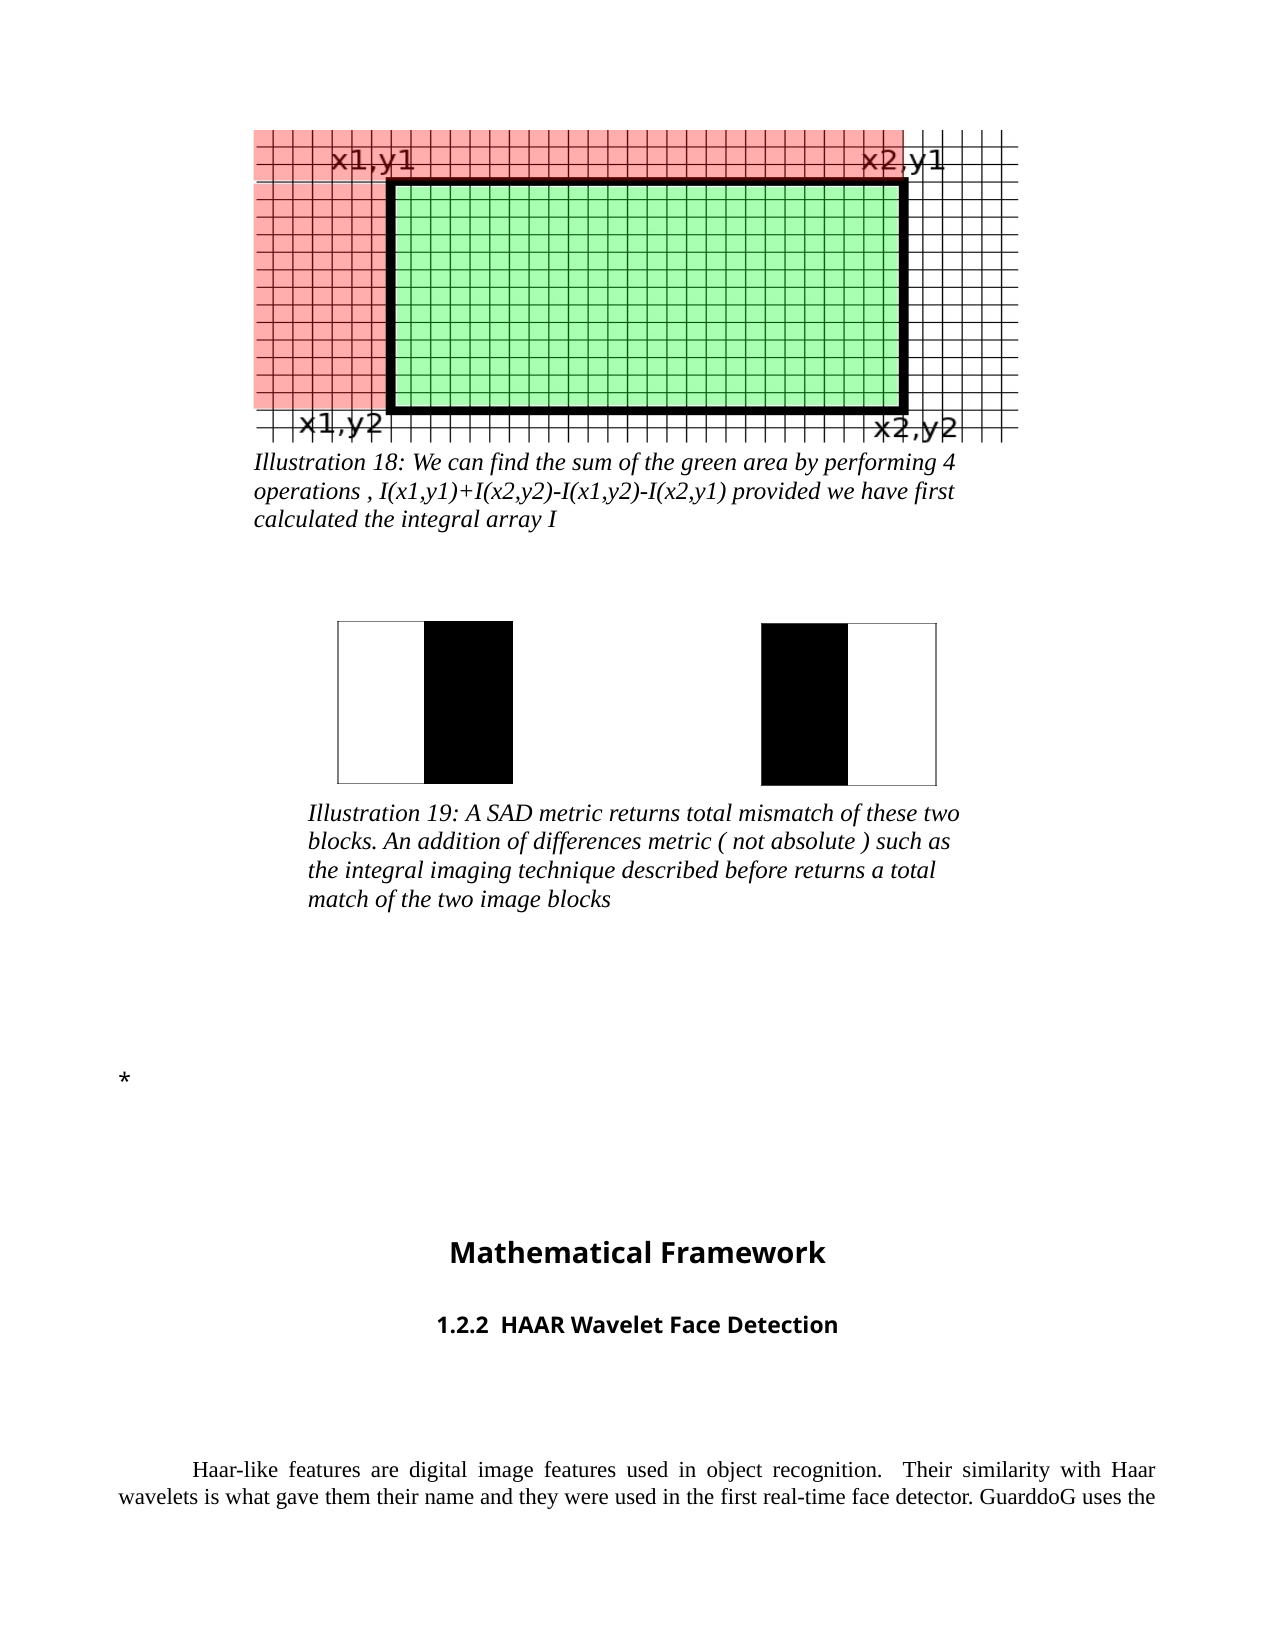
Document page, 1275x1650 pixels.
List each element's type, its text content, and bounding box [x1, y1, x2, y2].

text Haar-like features are digital image features used in object recognition. Their similarity with Haar wavelets is what gave them their name and they were used in the first real-time face detector. GuarddoG uses the [118, 1456, 1157, 1509]
text Illustration 18: We can find the sum of the green area by performing 4 operations , I(x1,y1)+I(x2,y2)-I(x1,y2)-I(x2,y1) provided we have first calculated the integral array I [253, 447, 1021, 533]
text Illustration 19: A SAD metric returns total mismatch of these two blocks. An addition of differences metric ( not absolute ) such as the integral imaging technique described before returns a total match of the two image blocks [308, 798, 967, 913]
picture [253, 130, 1022, 447]
text 1.2.2 HAAR Wavelet Face Detection [118, 1309, 1157, 1340]
text * [118, 1064, 1157, 1096]
text Mathematical Framework [118, 1232, 1157, 1272]
picture [307, 603, 968, 798]
